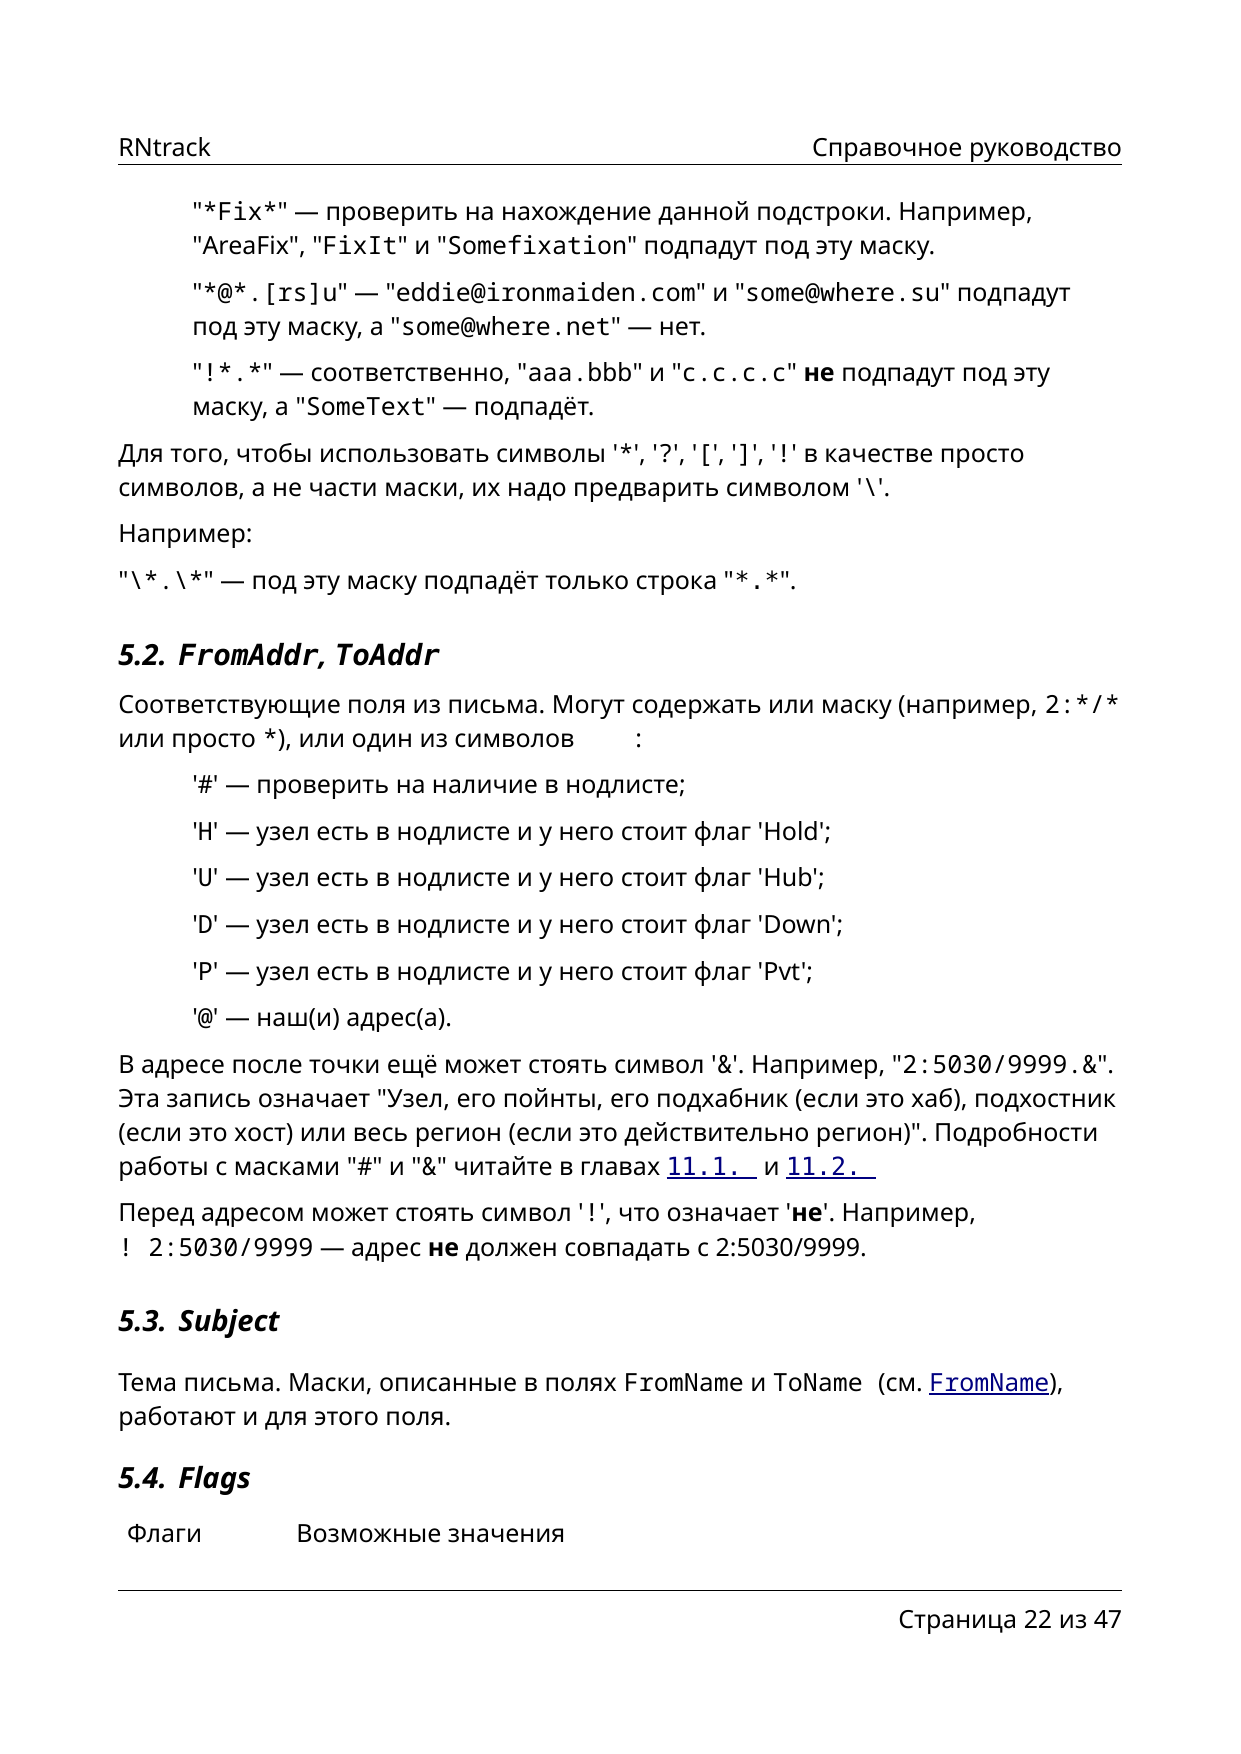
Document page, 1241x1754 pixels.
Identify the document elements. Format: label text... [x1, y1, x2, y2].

subtitle FromAddr, ToAddr [118, 634, 1122, 674]
text Для того, чтобы использовать символы '*', '?', '[', ']', '!' в качестве просто символов, а не части маски, их надо предварить символом '\'. [118, 435, 1122, 503]
subtitle Subject [118, 1301, 1122, 1340]
text "*@*.[rs]u" — "eddie@ironmaiden.com" и "some@where.su" подпадут под эту маску, а "some@where.net" — нет. [192, 274, 1122, 342]
text Например: [118, 516, 1122, 550]
text '@' — наш(и) адрес(а). [192, 1000, 1122, 1034]
text Соответствующие поля из письма. Могут содержать или маску (например, 2:*/* или просто *), или один из символов : [118, 686, 1122, 754]
text 'P' — узел есть в нодлисте и у него стоит флаг 'Pvt'; [192, 953, 1122, 987]
text Перед адресом может стоять символ '!', что означает 'не'. Например, ! 2:5030/9999 — адрес не должен совпадать с 2:5030/9999. [118, 1195, 1122, 1263]
text 'H' — узел есть в нодлисте и у него стоит флаг 'Hold'; [192, 813, 1122, 848]
subtitle Flags [118, 1458, 1122, 1497]
text "*Fix*" — проверить на нахождение данной подстроки. Например, "AreaFix", "FixIt" и "Somefixation" подпадут под эту маску. [192, 193, 1122, 262]
text Тема письма. Маски, описанные в полях FromName и ToName (см. FromName), работают и для этого поля. [118, 1365, 1122, 1433]
text В адресе после точки ещё может стоять символ '&'. Например, "2:5030/9999.&". Эта запись означает "Узел, его пойнты, его подхабник (если это хаб), подхостник (если это хост) или весь регион (если это действительно регион)". Подробности работы с масками "#" и "&" читайте в главах 11.1 и 11.2 [118, 1046, 1122, 1183]
text "\*.\*" — под эту маску подпадёт только строка "*.*". [118, 563, 1122, 597]
text 'D' — узел есть в нодлисте и у него стоит флаг 'Down'; [192, 907, 1122, 941]
table_header Флаги [121, 1510, 290, 1556]
text "!*.*" — соответственно, "aaa.bbb" и "c.c.c.c" не подпадут под эту маску, а "SomeText" — подпадёт. [192, 355, 1122, 423]
text '#' — проверить на наличие в нодлисте; [192, 767, 1122, 801]
text 'U' — узел есть в нодлисте и у него стоит флаг 'Hub'; [192, 860, 1122, 894]
table_header Возможные значения [290, 1510, 1122, 1556]
